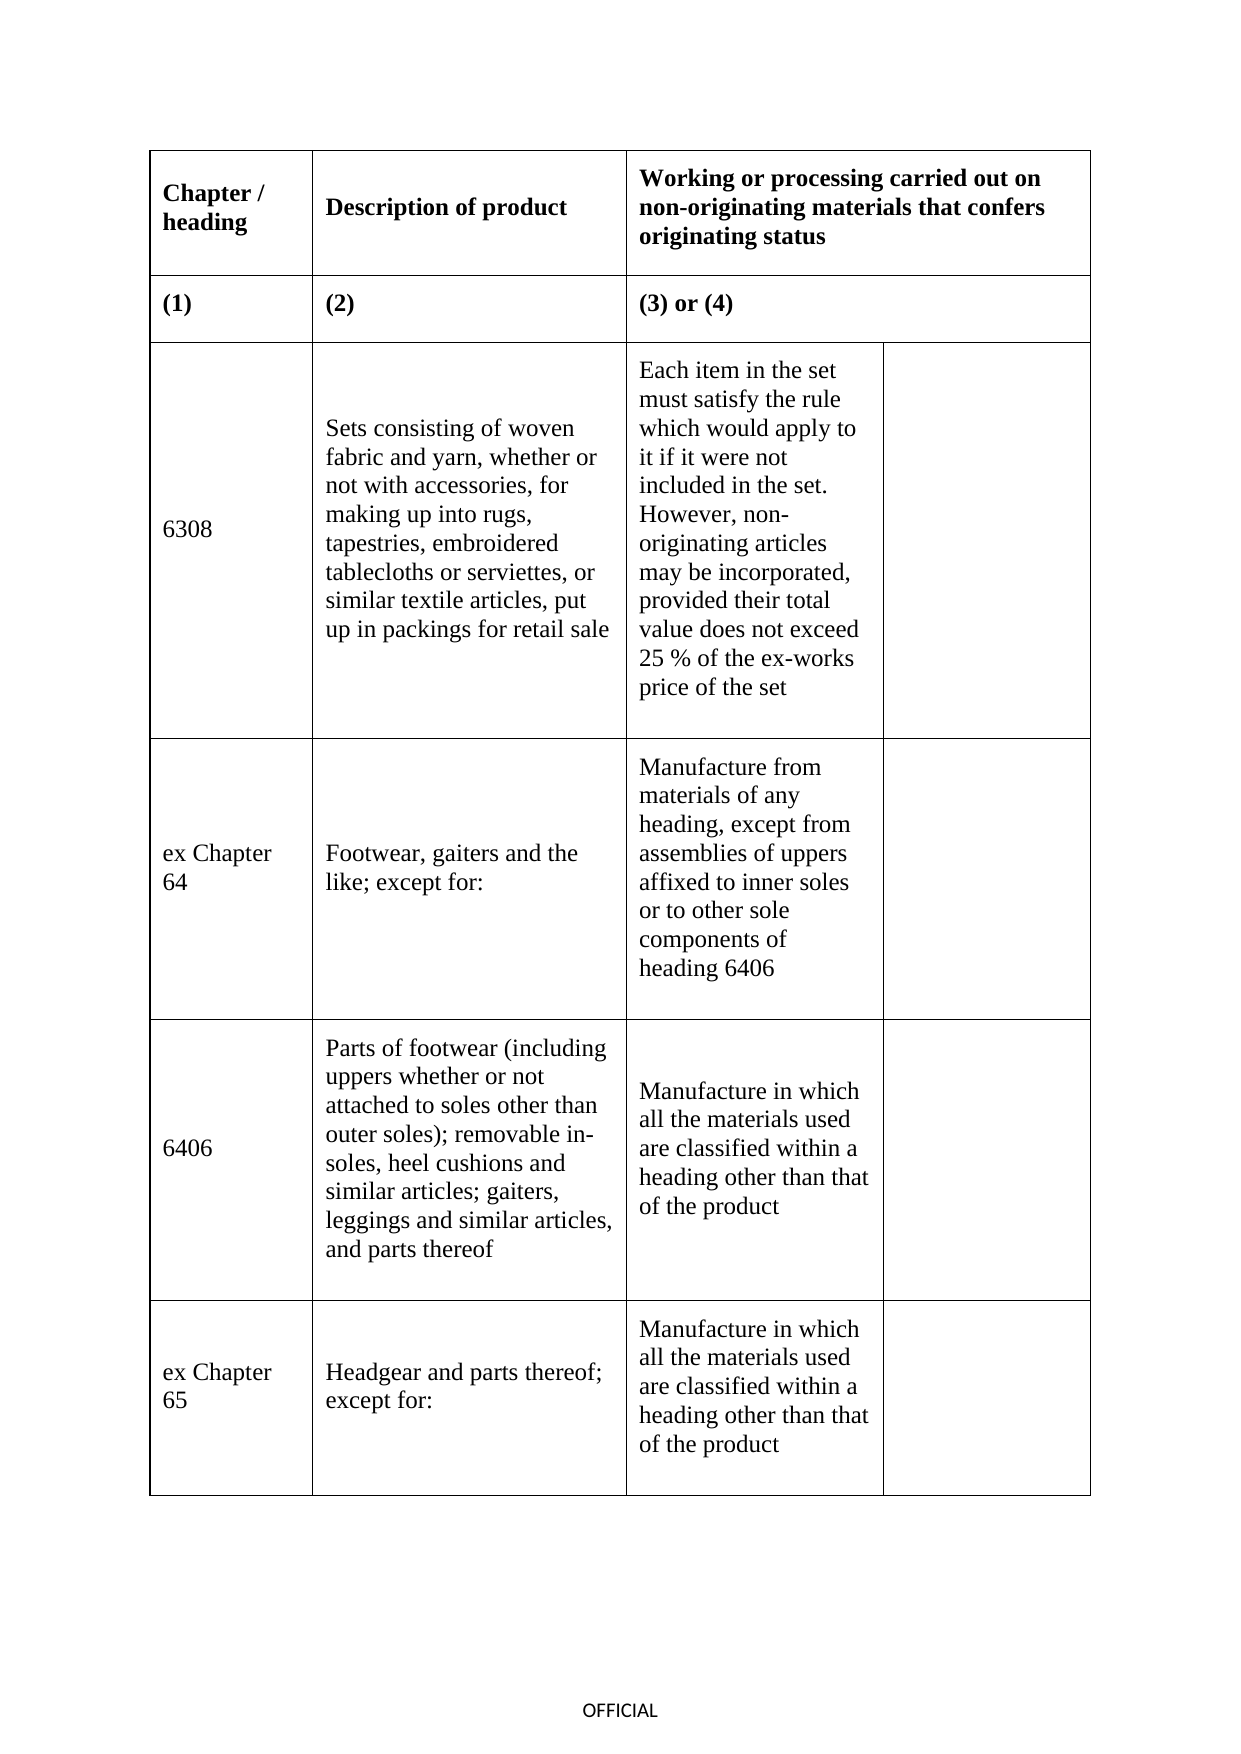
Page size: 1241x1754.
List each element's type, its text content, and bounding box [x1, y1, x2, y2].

table_cell Footwear, gaiters and the like; except for: [313, 739, 626, 1019]
table_cell [884, 1020, 1090, 1300]
table_cell Each item in the set must satisfy the rule which would apply to it if it were not included in the set. However, non‐originating articles may be incorporated, provided their total value does not exceed 25 % of the ex‐works price of the set [627, 343, 883, 738]
table_cell [884, 1301, 1090, 1495]
table_cell ex Chapter 64 [151, 739, 312, 1019]
table_header Working or processing carried out on non‐originating materials that confers originating status [627, 151, 1090, 275]
table_cell ex Chapter 65 [151, 1301, 312, 1495]
table_cell Manufacture in which all the materials used are classified within a heading other than that of the product [627, 1020, 883, 1300]
table_cell Headgear and parts thereof; except for: [313, 1301, 626, 1495]
table_cell Parts of footwear (including uppers whether or not attached to soles other than outer soles); removable in‐soles, heel cushions and similar articles; gaiters, leggings and similar articles, and parts thereof [313, 1020, 626, 1300]
table_cell 6406 [151, 1020, 312, 1300]
table_cell Sets consisting of woven fabric and yarn, whether or not with accessories, for making up into rugs, tapestries, embroidered tablecloths or serviettes, or similar textile articles, put up in packings for retail sale [313, 343, 626, 738]
table_cell (2) [313, 276, 626, 342]
table_cell (3) or (4) [627, 276, 1090, 342]
table_cell [884, 739, 1090, 1019]
table_header Chapter / heading [151, 151, 312, 275]
table_cell (1) [151, 276, 312, 342]
table_cell [884, 343, 1090, 738]
table_cell Manufacture in which all the materials used are classified within a heading other than that of the product [627, 1301, 883, 1495]
table_header Description of product [313, 151, 626, 275]
table_cell 6308 [151, 343, 312, 738]
table_cell Manufacture from materials of any heading, except from assemblies of uppers affixed to inner soles or to other sole components of heading 6406 [627, 739, 883, 1019]
